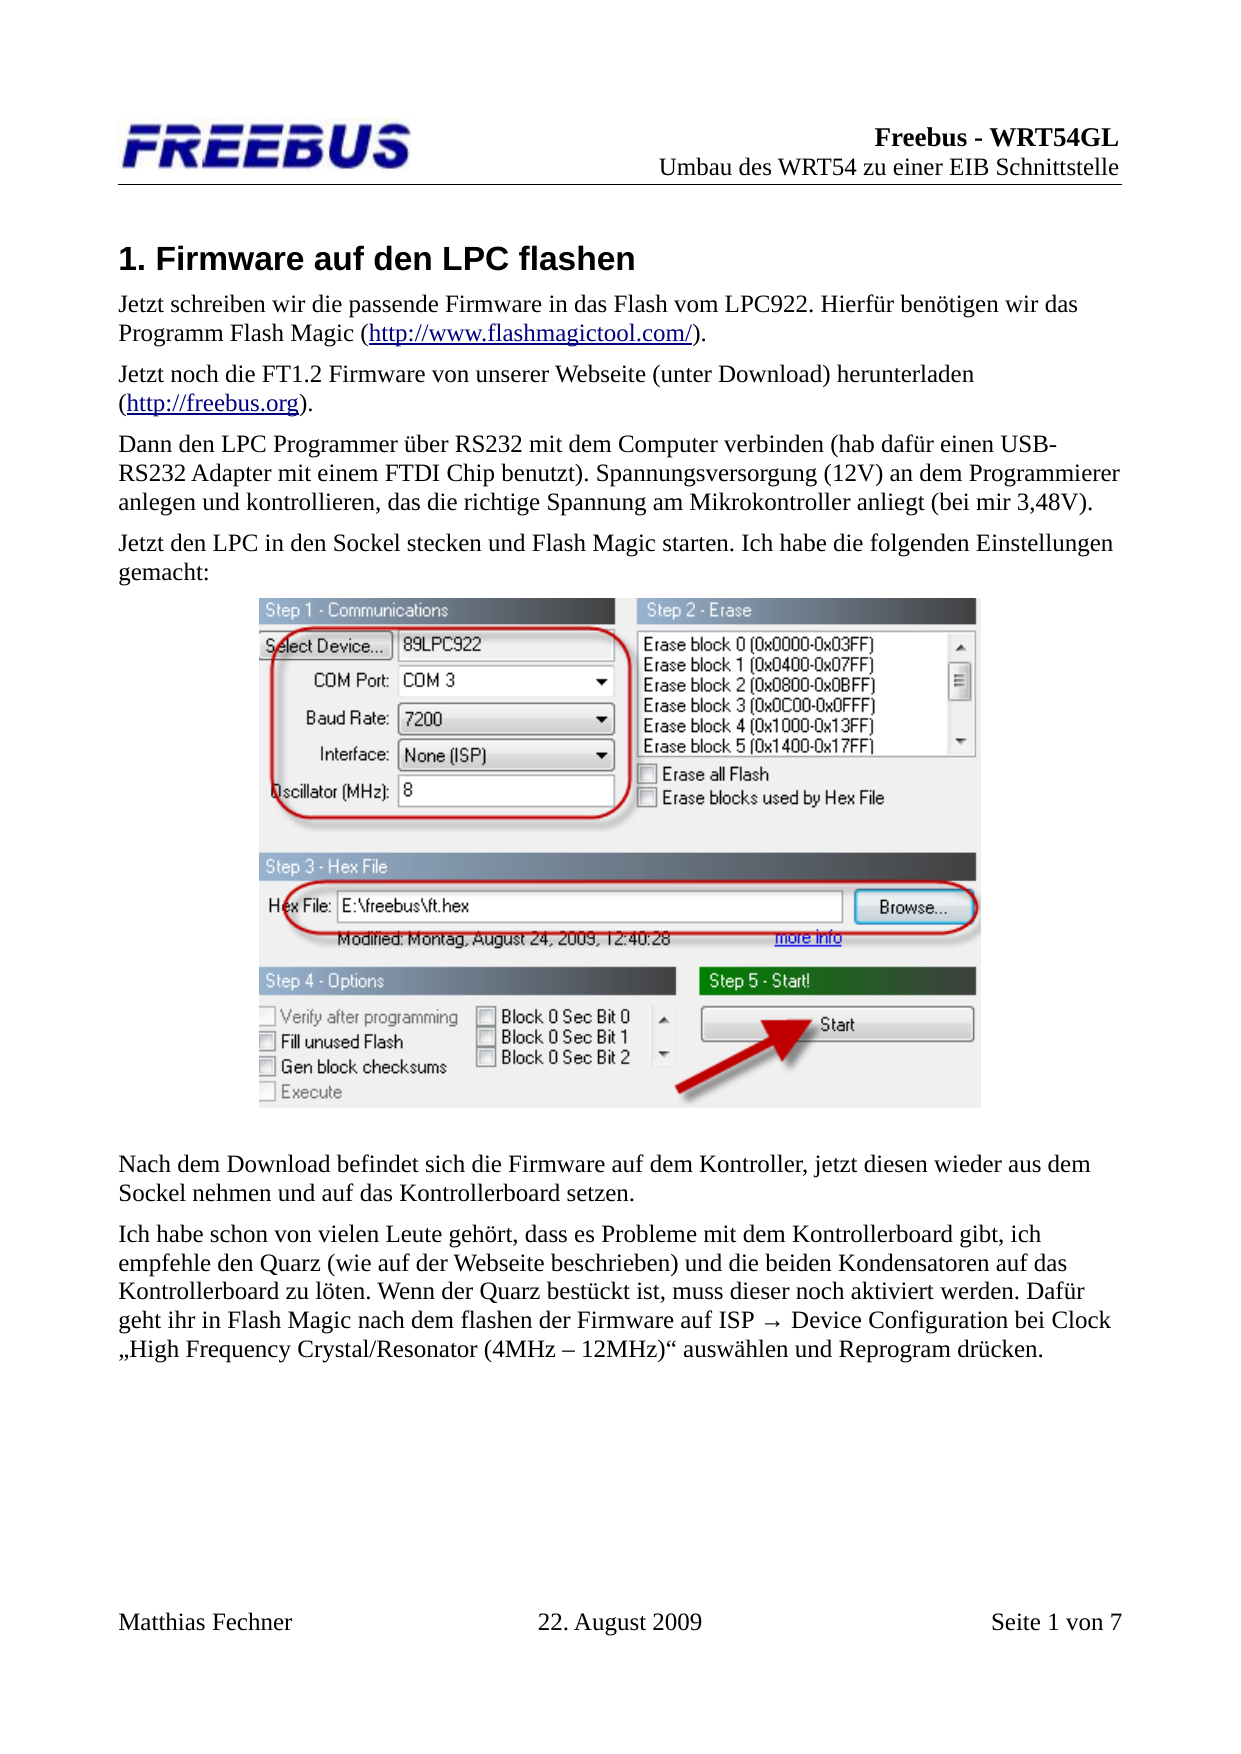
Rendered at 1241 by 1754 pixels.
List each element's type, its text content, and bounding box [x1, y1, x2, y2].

text Jetzt schreiben wir die passende Firmware in das Flash vom LPC922. Hierfür benötigen wir das Programm Flash Magic (http://www.flashmagictool.com/). [118, 289, 1122, 347]
text Dann den LPC Programmer über RS232 mit dem Computer verbinden (hab dafür einen USB-RS232 Adapter mit einem FTDI Chip benutzt). Spannungsversorgung (12V) an dem Programmierer anlegen und kontrollieren, das die richtige Spannung am Mikrokontroller anliegt (bei mir 3,48V). [118, 429, 1122, 516]
subtitle 1. Firmware auf den LPC flashen [118, 238, 1122, 277]
text Jetzt den LPC in den Sockel stecken und Flash Magic starten. Ich habe die folgenden Einstellungen gemacht: [118, 528, 1122, 586]
text Jetzt noch die FT1.2 Firmware von unserer Webseite (unter Download) herunterladen (http://freebus.org). [118, 359, 1122, 417]
picture [259, 598, 981, 1108]
picture [118, 118, 411, 172]
text Ich habe schon von vielen Leute gehört, dass es Probleme mit dem Kontrollerboard gibt, ich empfehle den Quarz (wie auf der Webseite beschrieben) und die beiden Kondensatoren auf das Kontrollerboard zu löten. Wenn der Quarz bestückt ist, muss dieser noch aktiviert werden. Dafür geht ihr in Flash Magic nach dem flashen der Firmware auf ISP → Device Configuration bei Clock „High Frequency Crystal/Resonator (4MHz – 12MHz)“ auswählen und Reprogram drücken. [118, 1219, 1122, 1363]
text Nach dem Download befindet sich die Firmware auf dem Kontroller, jetzt diesen wieder aus dem Sockel nehmen und auf das Kontrollerboard setzen. [118, 1149, 1122, 1206]
